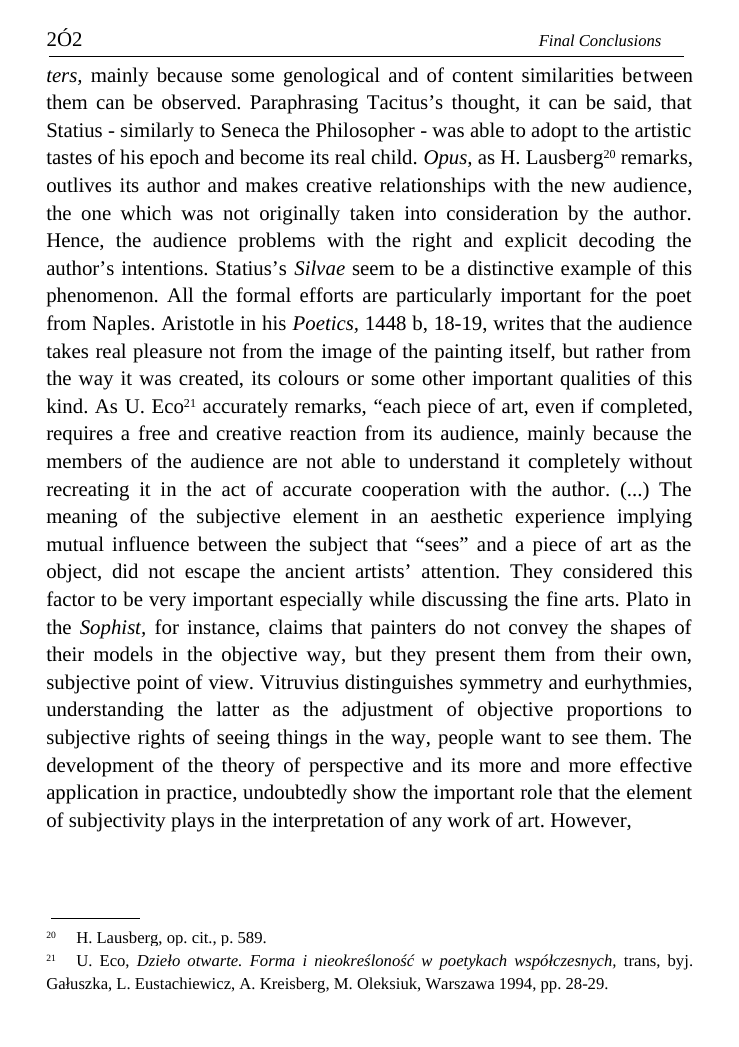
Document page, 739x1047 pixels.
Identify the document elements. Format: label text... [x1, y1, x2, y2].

text 21 U. Eco, Dzieło otwarte. Forma i nieokreśloność w poetykach współczesnych, trans, byj. Gałuszka, L. Eustachiewicz, A. Kreisberg, M. Oleksiuk, Warszawa 1994, pp. 28-29. [46, 951, 693, 993]
text Final Conclusions [538, 31, 686, 50]
text 20 H. Lausberg, op. cit., p. 589. [46, 928, 693, 946]
text 2Ó2 [46, 26, 86, 51]
text ters, mainly because some genological and of content similarities be­tween them can be observed. Paraphrasing Tacitus’s thought, it can be said, that Statius - similarly to Seneca the Philosopher - was able to adopt to the artistic tastes of his epoch and become its real child. Opus, as H. Lausberg20 remarks, outlives its author and makes creative relationships with the new audience, the one which was not originally taken into consideration by the author. Hence, the audience problems with the right and explicit decoding the author’s intentions. Statius’s Silvae seem to be a distinctive example of this phenomenon. All the formal efforts are particularly important for the poet from Naples. Ar­istotle in his Poetics, 1448 b, 18-19, writes that the audience takes real pleasure not from the image of the painting itself, but rather from the way it was created, its colours or some other important qualities of this kind. As U. Eco21 accurately remarks, “each piece of art, even if com­pleted, requires a free and creative reaction from its audience, mainly because the members of the audience are not able to understand it completely without recreating it in the act of accurate cooperation with the author. (...) The meaning of the subjective element in an aesthetic experience implying mutual influence between the subject that “sees” and a piece of art as the object, did not escape the ancient artists’ atten­tion. They considered this factor to be very important especially while discussing the fine arts. Plato in the Sophist, for instance, claims that painters do not convey the shapes of their models in the objective way, but they present them from their own, subjective point of view. Vitru­vius distinguishes symmetry and eurhythmies, understanding the lat­ter as the adjustment of objective proportions to subjective rights of seeing things in the way, people want to see them. The development of the theory of perspective and its more and more effective applica­tion in practice, undoubtedly show the important role that the element of subjectivity plays in the interpretation of any work of art. However, [46, 62, 693, 832]
